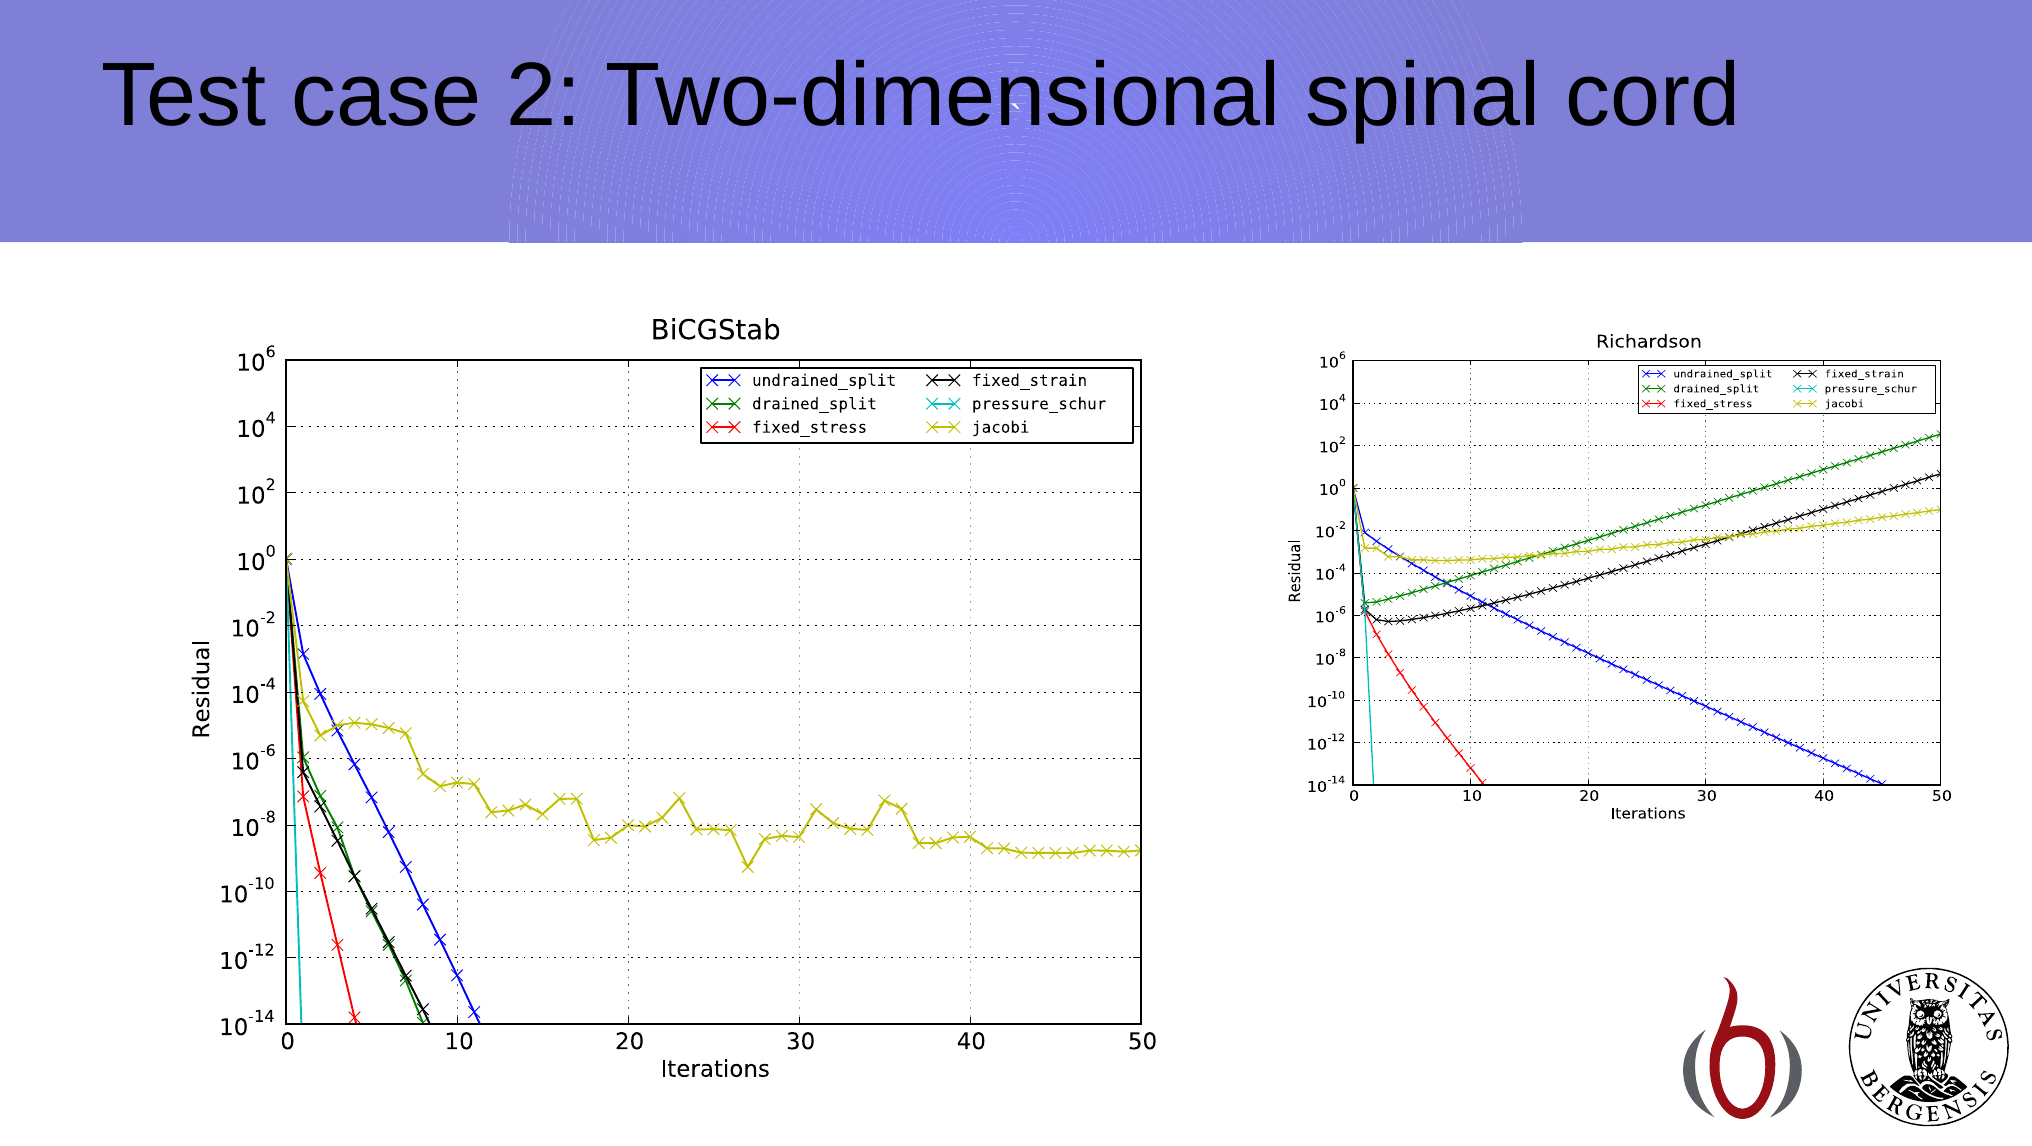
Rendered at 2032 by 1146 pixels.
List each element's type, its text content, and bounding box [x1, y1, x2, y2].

picture [147, 275, 1252, 1109]
title Test case 2: Two-dimensional spinal cord [101, 43, 1930, 145]
picture [1257, 307, 2018, 839]
